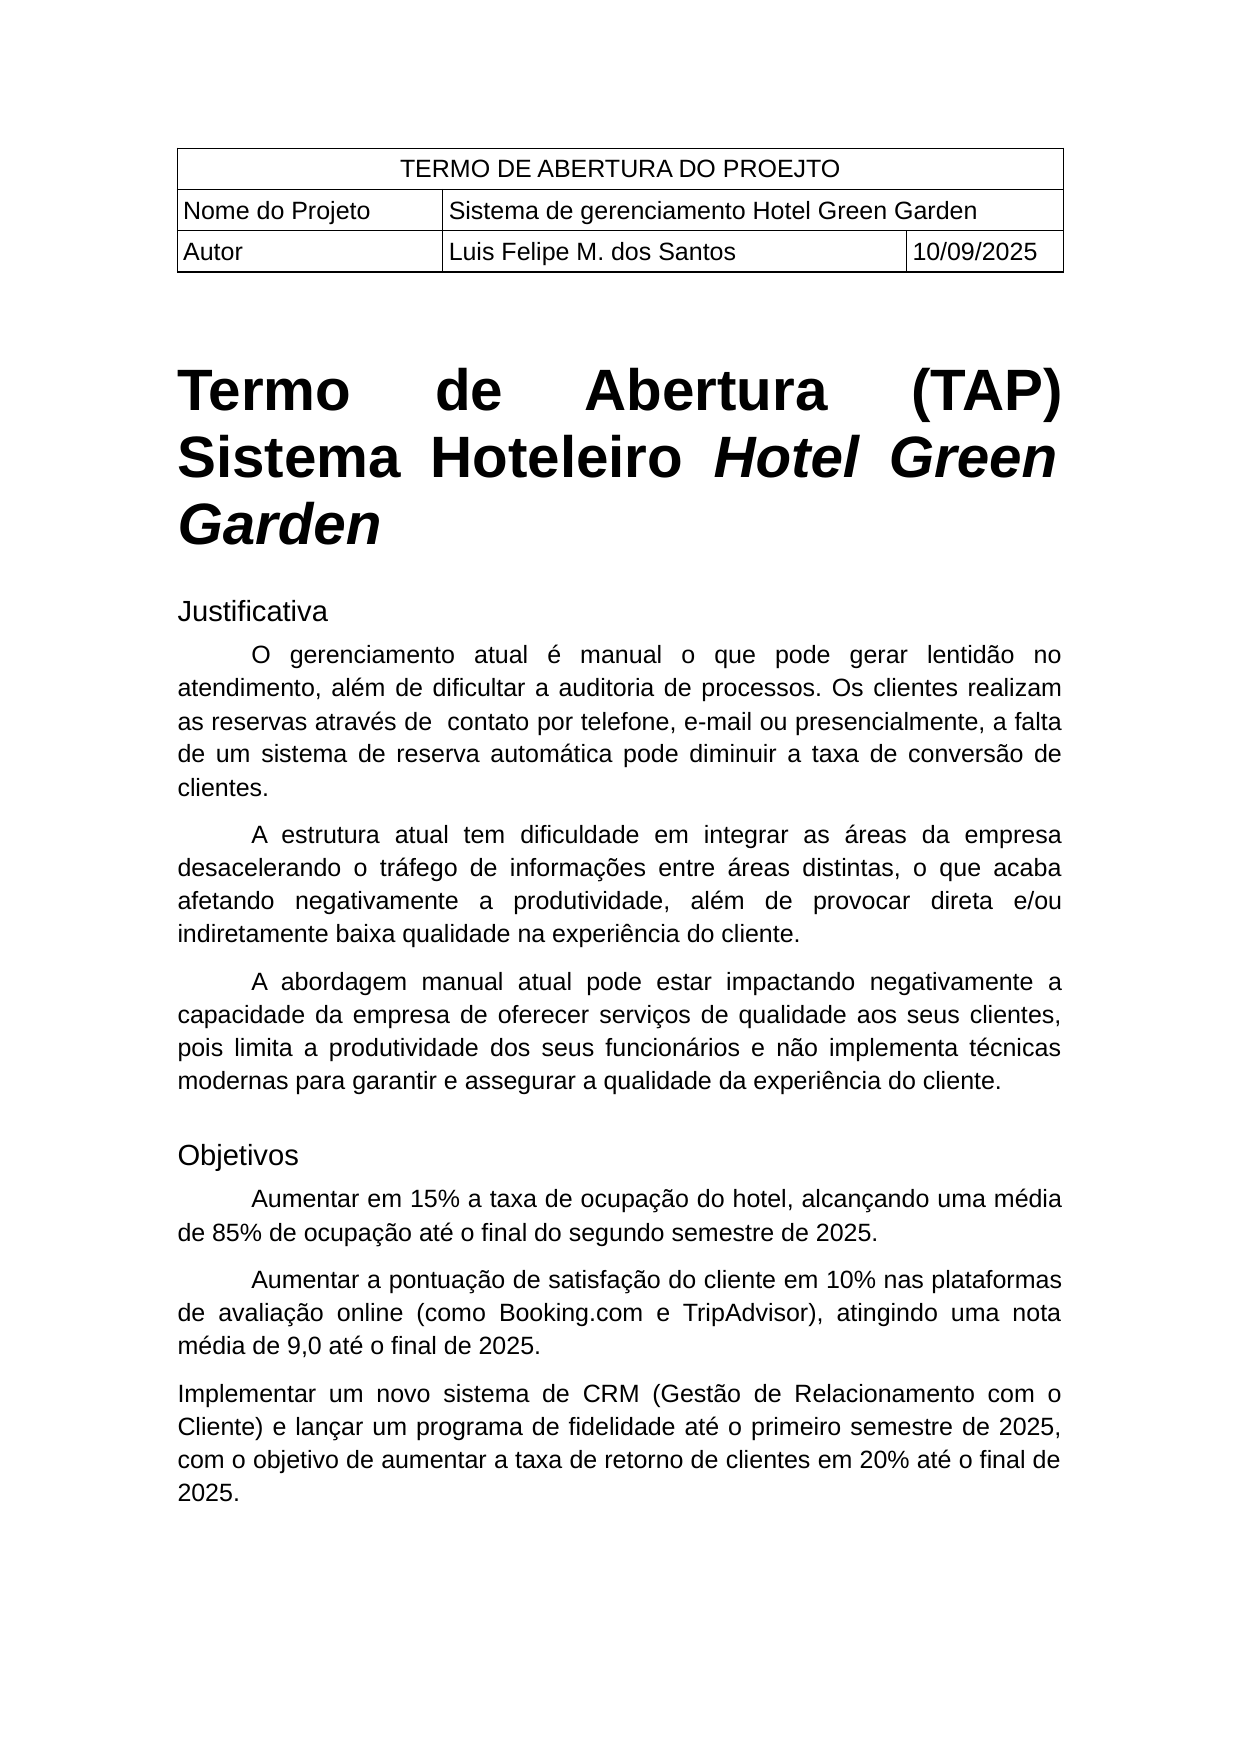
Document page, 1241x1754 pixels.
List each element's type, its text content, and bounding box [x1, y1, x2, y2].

text O gerenciamento atual é manual o que pode gerar lentidão no atendimento, além de dificultar a auditoria de processos. Os clientes realizam as reservas através de contato por telefone, e-mail ou presencialmente, a falta de um sistema de reserva automática pode diminuir a taxa de conversão de clientes. [177, 640, 1063, 801]
text Aumentar a pontuação de satisfação do cliente em 10% nas plataformas de avaliação online (como Booking.com e TripAdvisor), atingindo uma nota média de 9,0 até o final de 2025. [177, 1265, 1063, 1360]
text A estrutura atual tem dificuldade em integrar as áreas da empresa desacelerando o tráfego de informações entre áreas distintas, o que acaba afetando negativamente a produtividade, além de provocar direta e/ou indiretamente baixa qualidade na experiência do cliente. [177, 820, 1063, 948]
text Implementar um novo sistema de CRM (Gestão de Relacionamento com o Cliente) e lançar um programa de fidelidade até o primeiro semestre de 2025, com o objetivo de aumentar a taxa de retorno de clientes em 20% até o final de 2025. [177, 1379, 1063, 1507]
text A abordagem manual atual pode estar impactando negativamente a capacidade da empresa de oferecer serviços de qualidade aos seus clientes, pois limita a produtividade dos seus funcionários e não implementa técnicas modernas para garantir e assegurar a qualidade da experiência do cliente. [177, 967, 1063, 1094]
title Termo de Abertura (TAP) Sistema Hoteleiro Hotel Green Garden [177, 356, 1063, 557]
subtitle Justificativa [177, 594, 1063, 628]
subtitle Objetivos [177, 1138, 1063, 1172]
text Aumentar em 15% a taxa de ocupação do hotel, alcançando uma média de 85% de ocupação até o final do segundo semestre de 2025. [177, 1184, 1063, 1246]
